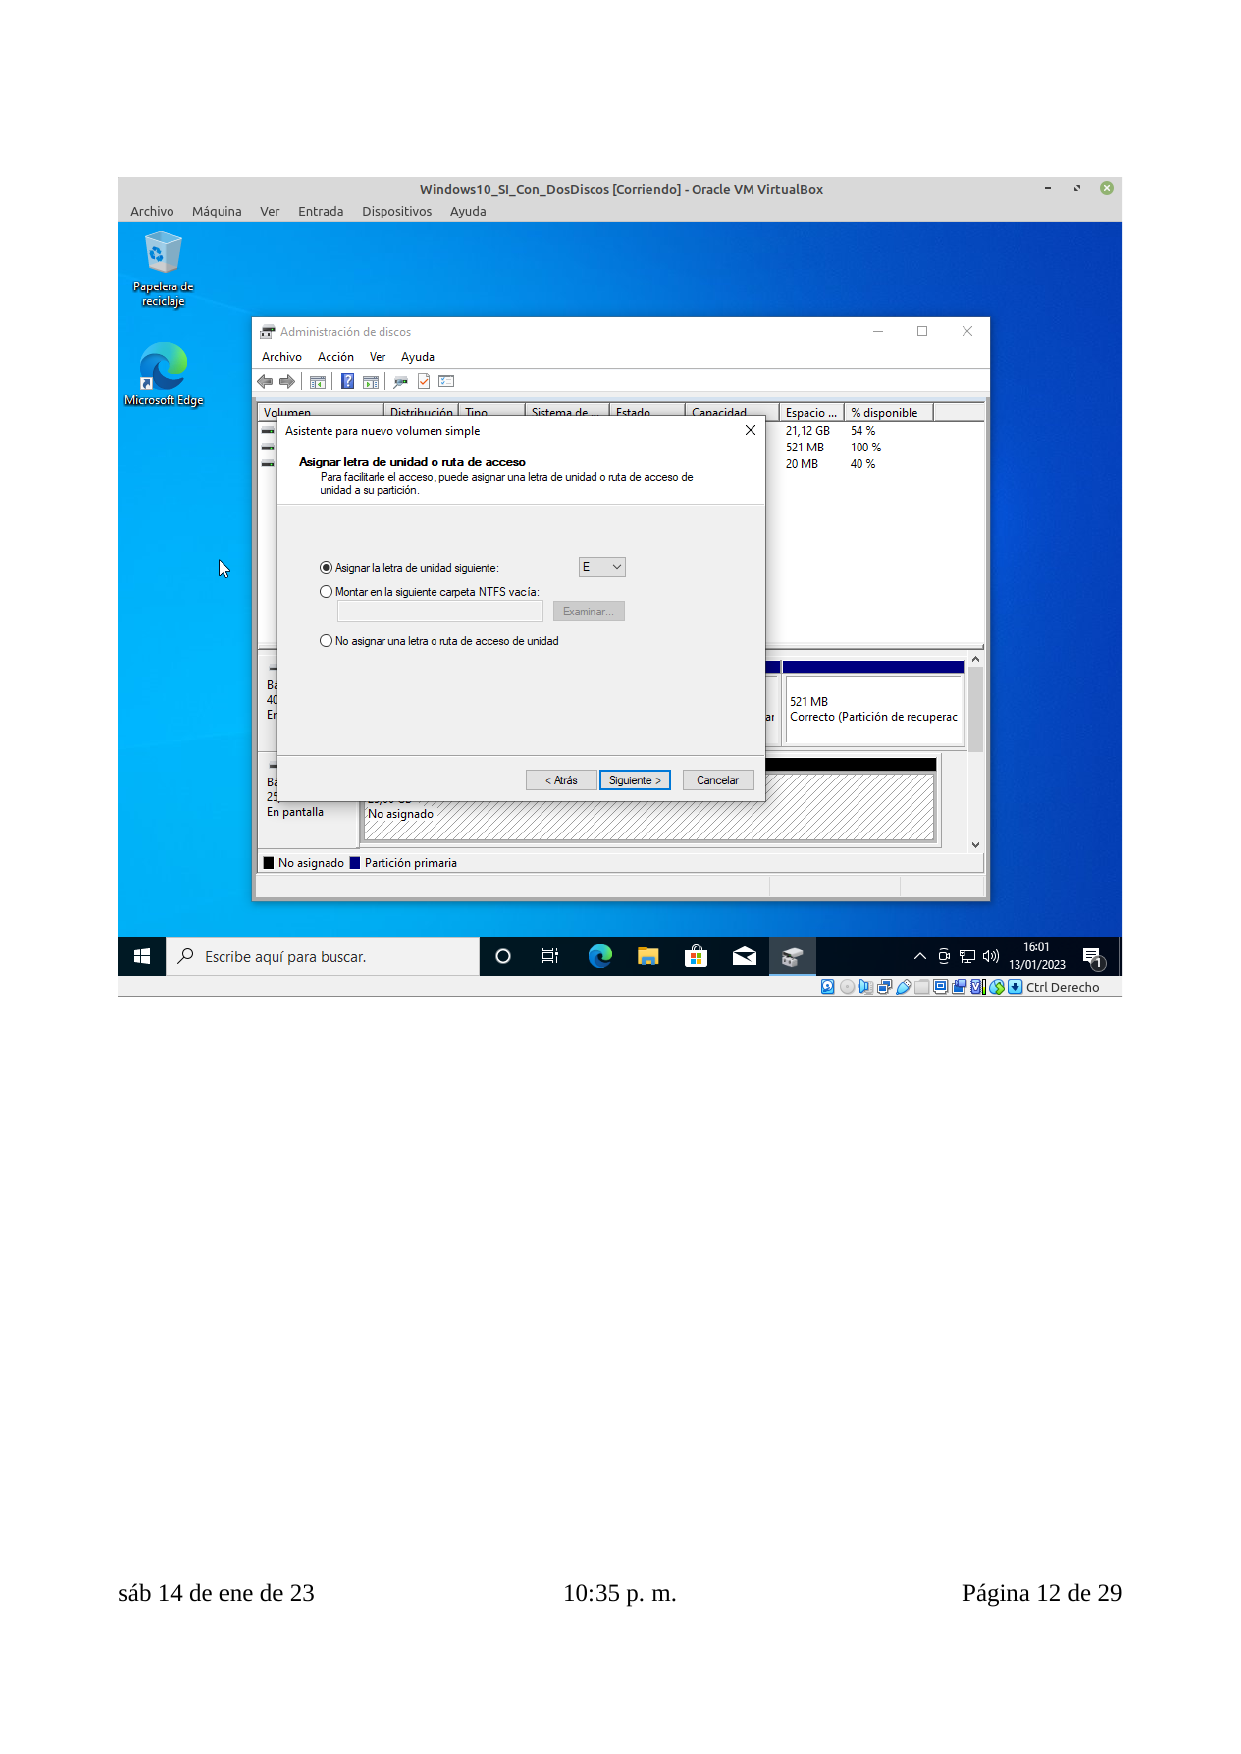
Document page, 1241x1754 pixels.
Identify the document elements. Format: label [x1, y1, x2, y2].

picture [159, 397, 172, 403]
picture [184, 396, 201, 405]
picture [181, 283, 191, 290]
picture [118, 177, 1123, 997]
picture [141, 283, 176, 292]
picture [141, 343, 186, 389]
picture [220, 562, 228, 574]
picture [168, 297, 182, 307]
picture [118, 280, 139, 289]
picture [125, 396, 140, 403]
